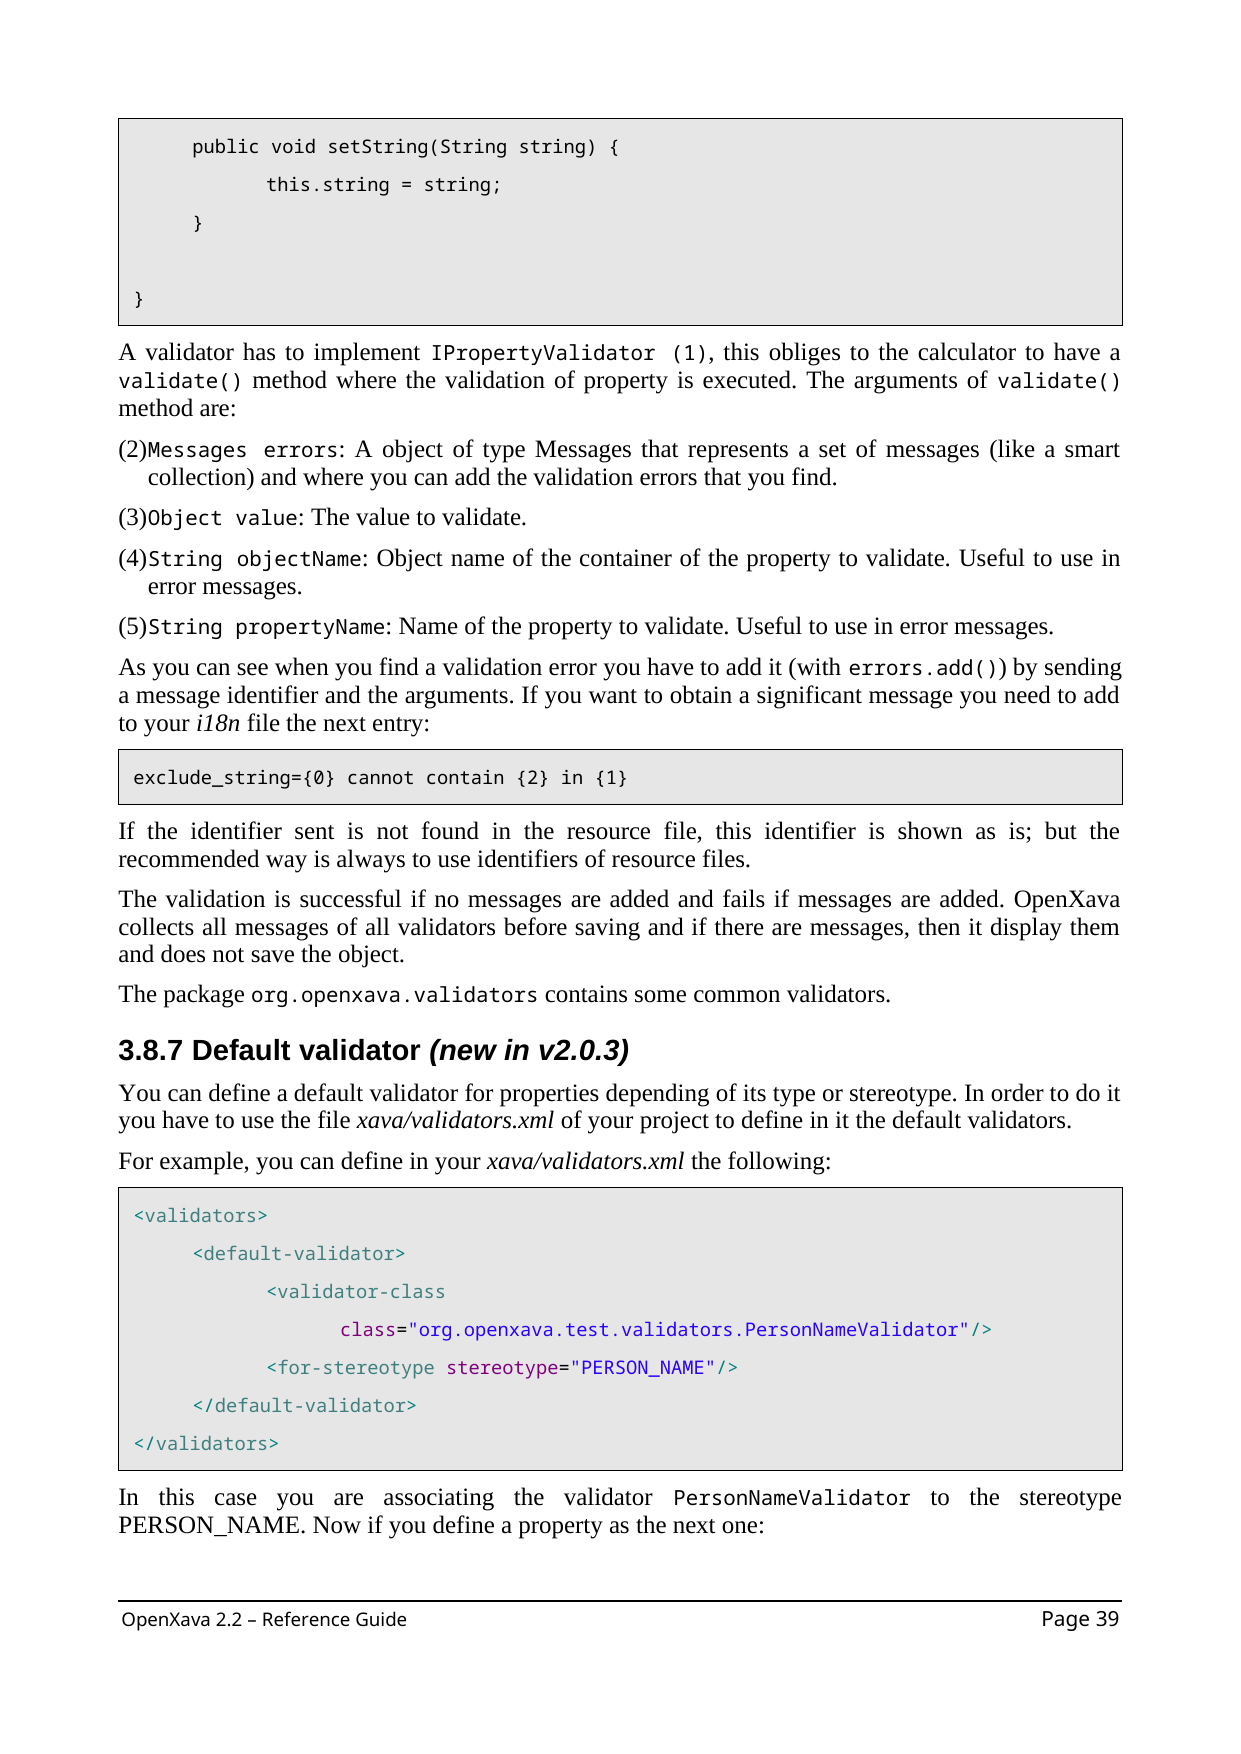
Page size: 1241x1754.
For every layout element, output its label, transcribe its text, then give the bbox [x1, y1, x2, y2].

text In this case you are associating the validator PersonNameValidator to the stereotype PERSON_NAME. Now if you define a property as the next one: [118, 1483, 1122, 1539]
text <default-validator> [119, 1225, 1122, 1263]
list String objectName: Object name of the container of the property to validate. Useful to use in error messages. [118, 544, 1122, 600]
list Messages errors: A object of type Messages that represents a set of messages (like a smart collection) and where you can add the validation errors that you find. [118, 435, 1122, 491]
text As you can see when you find a validation error you have to add it (with errors.add()) by sending a message identifier and the arguments. If you want to obtain a significant message you need to add to your i18n file the next entry: [118, 653, 1122, 737]
text class="org.openxava.test.validators.PersonNameValidator"/> [119, 1301, 1122, 1339]
list Object value: The value to validate. [118, 503, 1122, 531]
text exclude_string={0} cannot contain {2} in {1} [119, 750, 1122, 804]
text <validators> [119, 1188, 1122, 1225]
text If the identifier sent is not found in the resource file, this identifier is shown as is; but the recommended way is always to use identifiers of resource files. [118, 817, 1122, 872]
text this.string = string; [119, 156, 1122, 194]
text <validator-class [119, 1263, 1122, 1301]
text The validation is successful if no messages are added and fails if messages are added. OpenXava collects all messages of all validators before saving and if there are messages, then it display them and does not save the object. [118, 885, 1122, 968]
list String propertyName: Name of the property to validate. Useful to use in error messages. [118, 612, 1122, 641]
text public void setString(String string) { [119, 119, 1122, 156]
text </validators> [119, 1415, 1122, 1470]
text } [119, 194, 1122, 232]
text For example, you can define in your xava/validators.xml the following: [118, 1147, 1122, 1174]
text You can define a default validator for properties depending of its type or stereotype. In order to do it you have to use the file xava/validators.xml of your project to define in it the default validators. [118, 1079, 1122, 1134]
text </default-validator> [119, 1377, 1122, 1415]
subtitle Default validator (new in v2.0.3) [118, 1034, 1122, 1066]
text <for-stereotype stereotype="PERSON_NAME"/> [119, 1339, 1122, 1377]
text The package org.openxava.validators contains some common validators. [118, 981, 1122, 1009]
text } [119, 270, 1122, 325]
text A validator has to implement IPropertyValidator (1), this obliges to the calculator to have a validate() method where the validation of property is executed. The arguments of validate() method are: [118, 338, 1122, 422]
